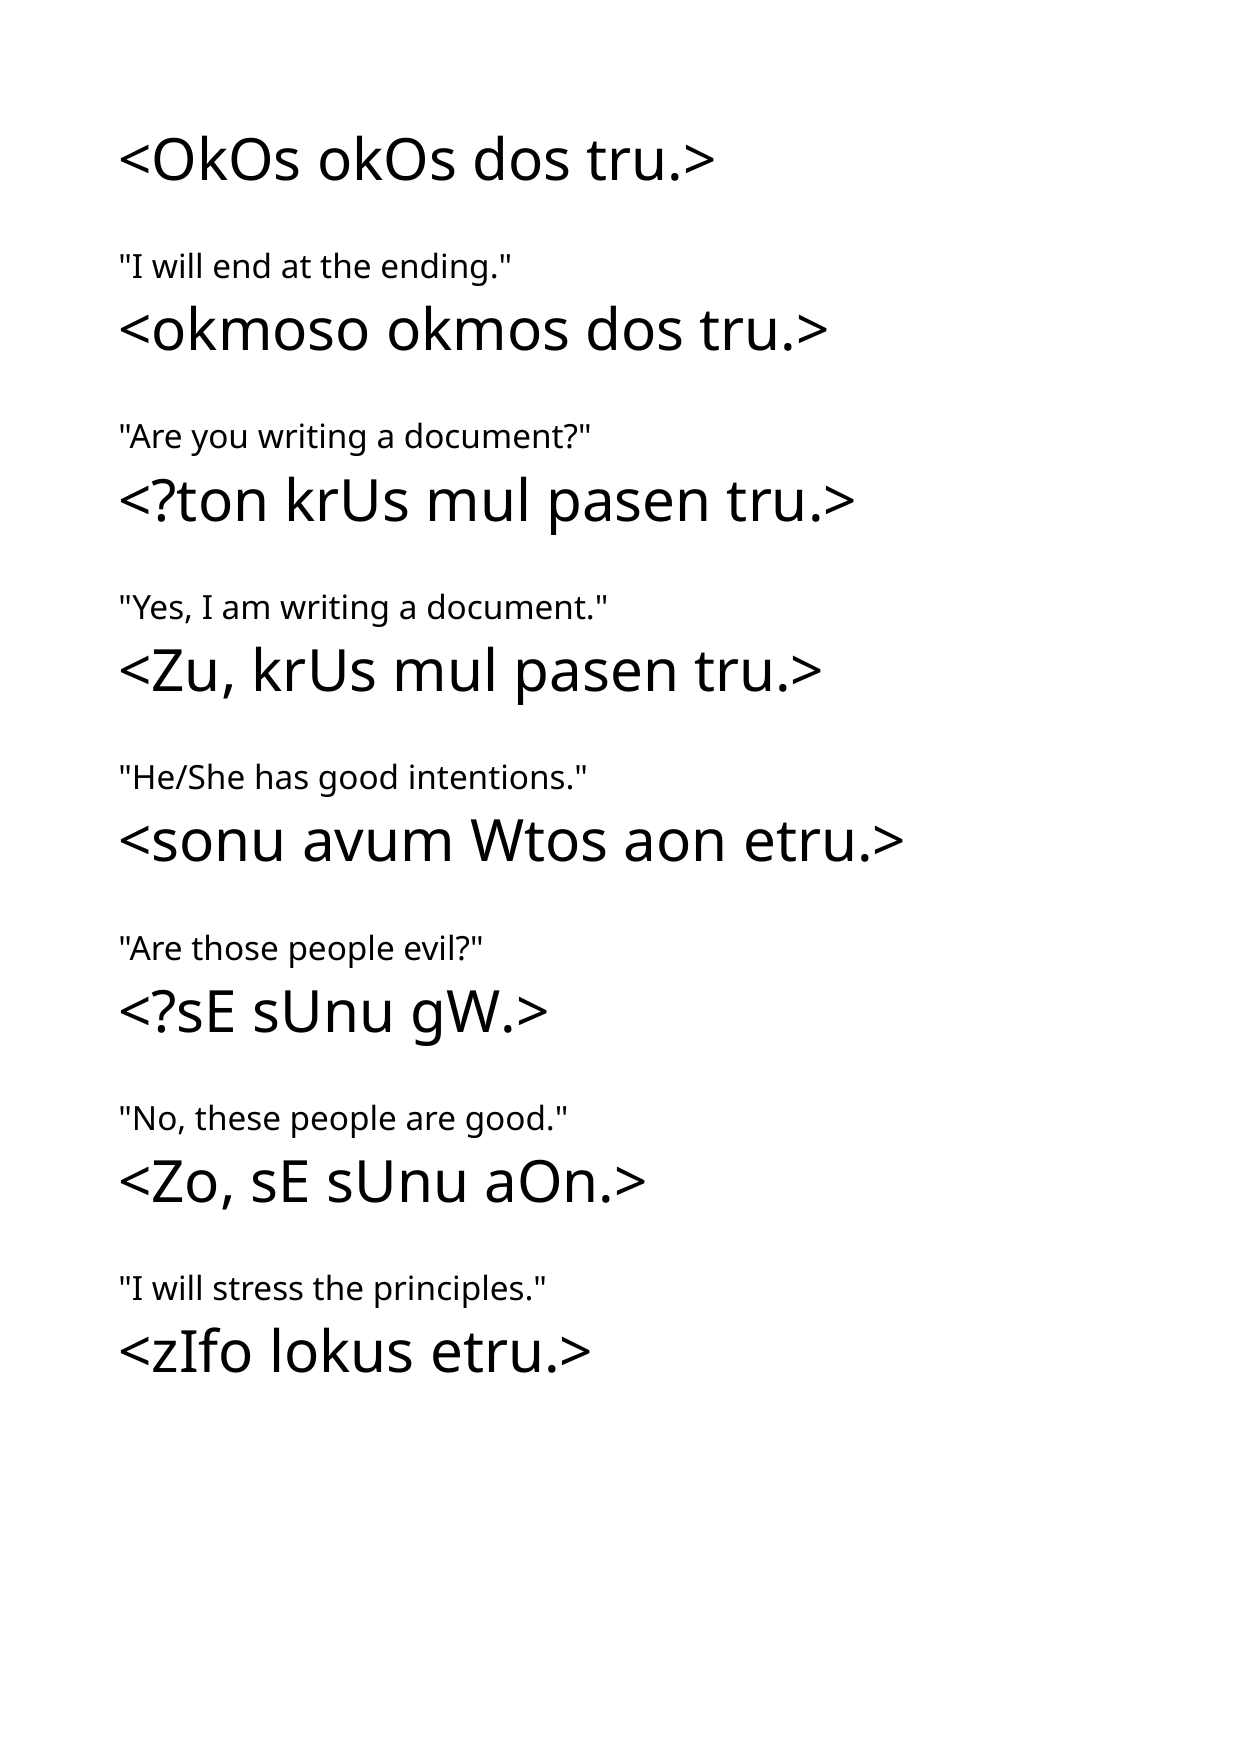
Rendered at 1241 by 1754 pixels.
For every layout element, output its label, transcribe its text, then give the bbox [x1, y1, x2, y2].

text <okmoso okmos dos tru.> [118, 288, 1122, 368]
text <Zu, krUs mul pasen tru.> [118, 629, 1122, 708]
text <OkOs okOs dos tru.> [118, 118, 1122, 198]
text "Are those people evil?" [118, 924, 1122, 970]
text "Are you writing a document?" [118, 413, 1122, 459]
text <sonu avum Wtos aon etru.> [118, 799, 1122, 879]
text <?sE sUnu gW.> [118, 970, 1122, 1049]
text <zIfo lokus etru.> [118, 1310, 1122, 1390]
text <Zo, sE sUnu aOn.> [118, 1140, 1122, 1219]
text "Yes, I am writing a document." [118, 584, 1122, 629]
text "I will end at the ending." [118, 243, 1122, 288]
text "He/She has good intentions." [118, 754, 1122, 799]
text <?ton krUs mul pasen tru.> [118, 459, 1122, 538]
text "No, these people are good." [118, 1094, 1122, 1140]
text "I will stress the principles." [118, 1265, 1122, 1310]
